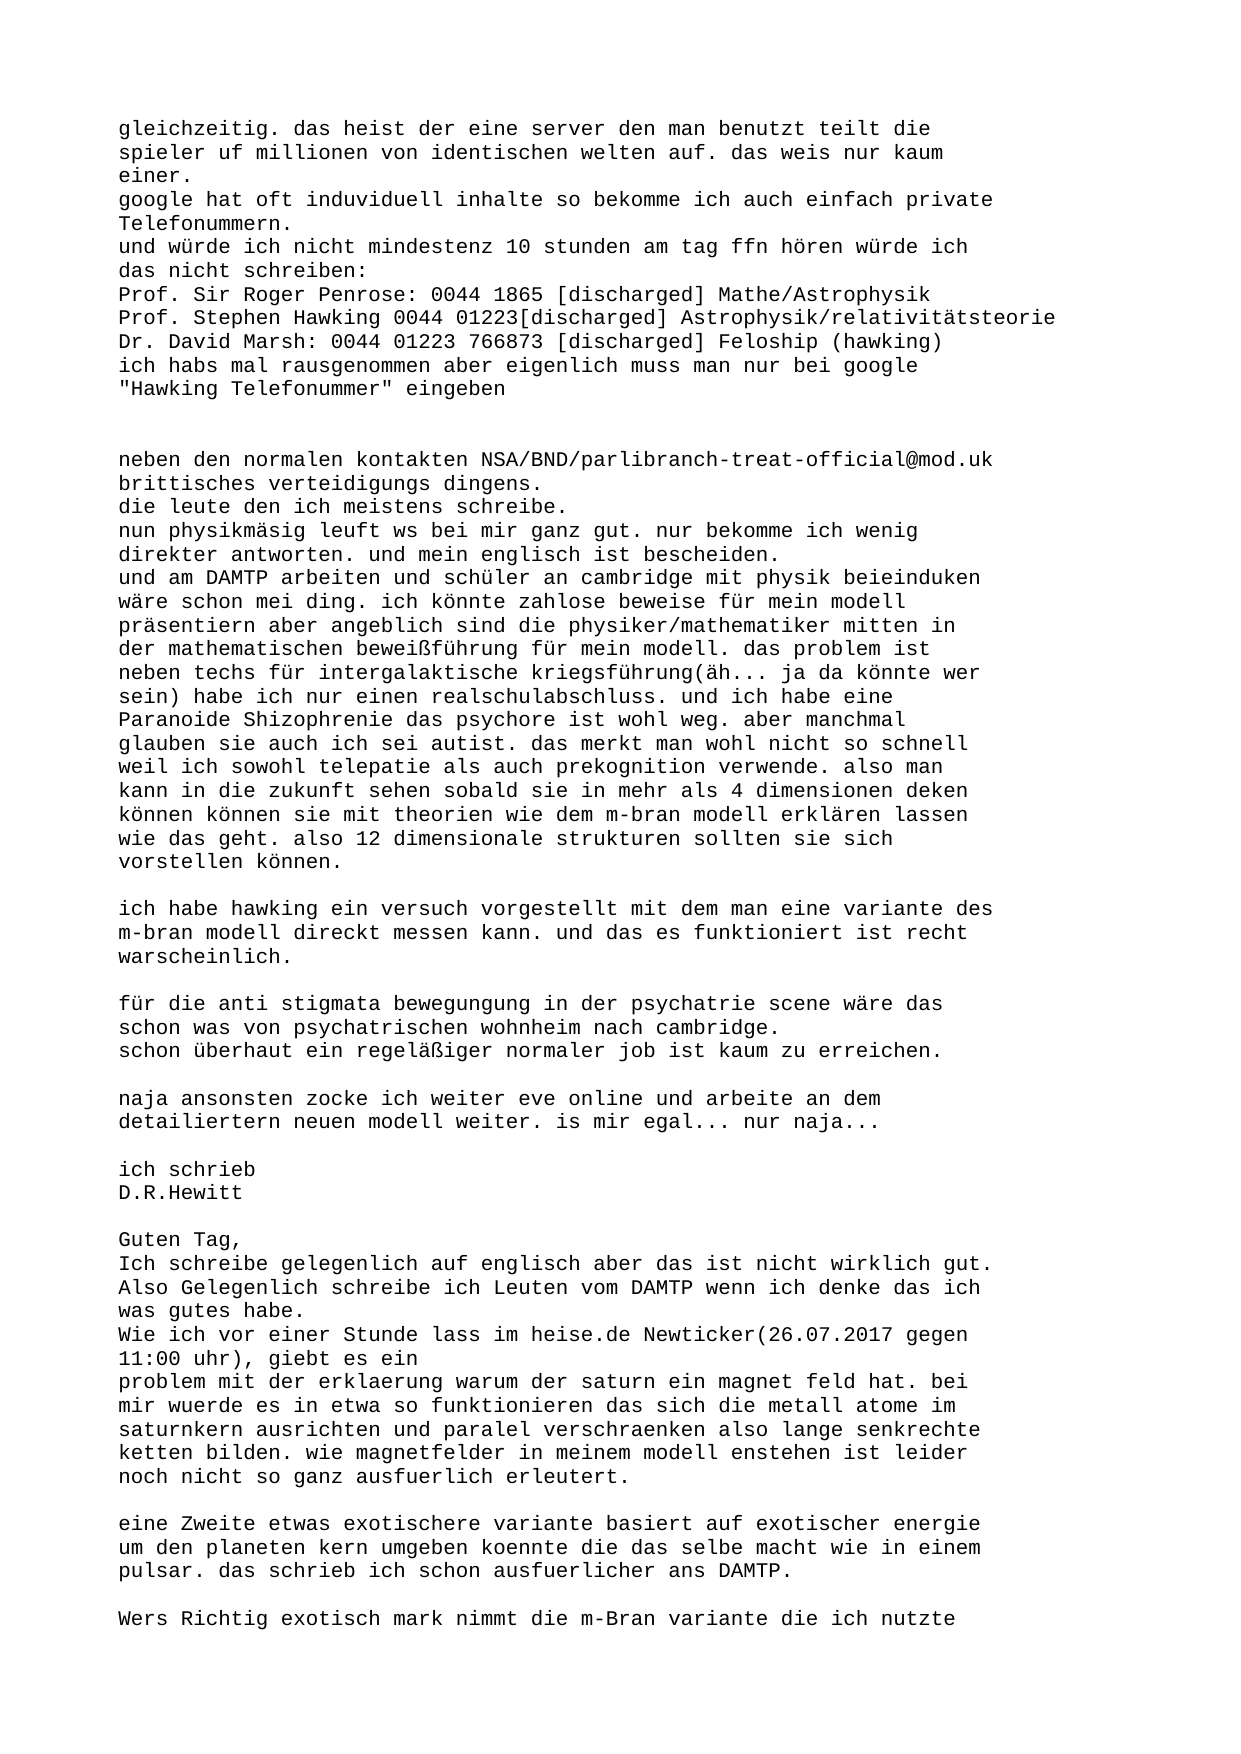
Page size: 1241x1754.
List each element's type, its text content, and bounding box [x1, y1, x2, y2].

text können können sie mit theorien wie dem m-bran modell erklären lassen [118, 804, 1122, 827]
text Prof. Stephen Hawking 0044 01223[discharged] Astrophysik/relativitätsteorie [118, 307, 1122, 331]
text das nicht schreiben: [118, 260, 1122, 284]
text sein) habe ich nur einen realschulabschluss. und ich habe eine [118, 686, 1122, 709]
text für die anti stigmata bewegungung in der psychatrie scene wäre das [118, 993, 1122, 1017]
text schon überhaut ein regeläßiger normaler job ist kaum zu erreichen. [118, 1040, 1122, 1064]
text Guten Tag, [118, 1229, 1122, 1253]
text D.R.Hewitt [118, 1182, 1122, 1206]
text Paranoide Shizophrenie das psychore ist wohl weg. aber manchmal [118, 709, 1122, 733]
text kann in die zukunft sehen sobald sie in mehr als 4 dimensionen deken [118, 780, 1122, 804]
text neben den normalen kontakten NSA/BND/parlibranch-treat-official@mod.uk [118, 449, 1122, 473]
text gleichzeitig. das heist der eine server den man benutzt teilt die [118, 118, 1122, 142]
text Prof. Sir Roger Penrose: 0044 1865 [discharged] Mathe/Astrophysik [118, 284, 1122, 307]
text vorstellen können. [118, 851, 1122, 875]
text direkter antworten. und mein englisch ist bescheiden. [118, 544, 1122, 567]
text glauben sie auch ich sei autist. das merkt man wohl nicht so schnell [118, 733, 1122, 757]
text wäre schon mei ding. ich könnte zahlose beweise für mein modell [118, 591, 1122, 615]
text noch nicht so ganz ausfuerlich erleutert. [118, 1466, 1122, 1489]
text Telefonummern. [118, 213, 1122, 236]
text weil ich sowohl telepatie als auch prekognition verwende. also man [118, 757, 1122, 780]
text pulsar. das schrieb ich schon ausfuerlicher ans DAMTP. [118, 1561, 1122, 1584]
text Wers Richtig exotisch mark nimmt die m-Bran variante die ich nutzte [118, 1608, 1122, 1631]
text Also Gelegenlich schreibe ich Leuten vom DAMTP wenn ich denke das ich [118, 1277, 1122, 1300]
text warscheinlich. [118, 946, 1122, 969]
text nun physikmäsig leuft ws bei mir ganz gut. nur bekomme ich wenig [118, 520, 1122, 544]
text einer. [118, 165, 1122, 189]
text was gutes habe. [118, 1300, 1122, 1324]
text saturnkern ausrichten und paralel verschraenken also lange senkrechte [118, 1419, 1122, 1442]
text ich schrieb [118, 1158, 1122, 1182]
text die leute den ich meistens schreibe. [118, 496, 1122, 520]
text und am DAMTP arbeiten und schüler an cambridge mit physik beieinduken [118, 567, 1122, 591]
text wie das geht. also 12 dimensionale strukturen sollten sie sich [118, 827, 1122, 851]
text ich habe hawking ein versuch vorgestellt mit dem man eine variante des [118, 898, 1122, 922]
text präsentiern aber angeblich sind die physiker/mathematiker mitten in [118, 615, 1122, 638]
text mir wuerde es in etwa so funktionieren das sich die metall atome im [118, 1395, 1122, 1419]
text neben techs für intergalaktische kriegsführung(äh... ja da könnte wer [118, 662, 1122, 686]
text ich habs mal rausgenommen aber eigenlich muss man nur bei google [118, 354, 1122, 378]
text schon was von psychatrischen wohnheim nach cambridge. [118, 1017, 1122, 1040]
text 11:00 uhr), giebt es ein [118, 1348, 1122, 1371]
text problem mit der erklaerung warum der saturn ein magnet feld hat. bei [118, 1371, 1122, 1395]
text und würde ich nicht mindestenz 10 stunden am tag ffn hören würde ich [118, 236, 1122, 260]
text naja ansonsten zocke ich weiter eve online und arbeite an dem [118, 1088, 1122, 1111]
text spieler uf millionen von identischen welten auf. das weis nur kaum [118, 142, 1122, 165]
text eine Zweite etwas exotischere variante basiert auf exotischer energie [118, 1513, 1122, 1537]
text der mathematischen beweißführung für mein modell. das problem ist [118, 638, 1122, 662]
text google hat oft induviduell inhalte so bekomme ich auch einfach private [118, 189, 1122, 213]
text Dr. David Marsh: 0044 01223 766873 [discharged] Feloship (hawking) [118, 331, 1122, 354]
text Wie ich vor einer Stunde lass im heise.de Newticker(26.07.2017 gegen [118, 1324, 1122, 1348]
text detailiertern neuen modell weiter. is mir egal... nur naja... [118, 1111, 1122, 1135]
text brittisches verteidigungs dingens. [118, 473, 1122, 496]
text um den planeten kern umgeben koennte die das selbe macht wie in einem [118, 1537, 1122, 1561]
text Ich schreibe gelegenlich auf englisch aber das ist nicht wirklich gut. [118, 1253, 1122, 1277]
text ketten bilden. wie magnetfelder in meinem modell enstehen ist leider [118, 1442, 1122, 1466]
text "Hawking Telefonummer" eingeben [118, 378, 1122, 402]
text m-bran modell direckt messen kann. und das es funktioniert ist recht [118, 922, 1122, 946]
